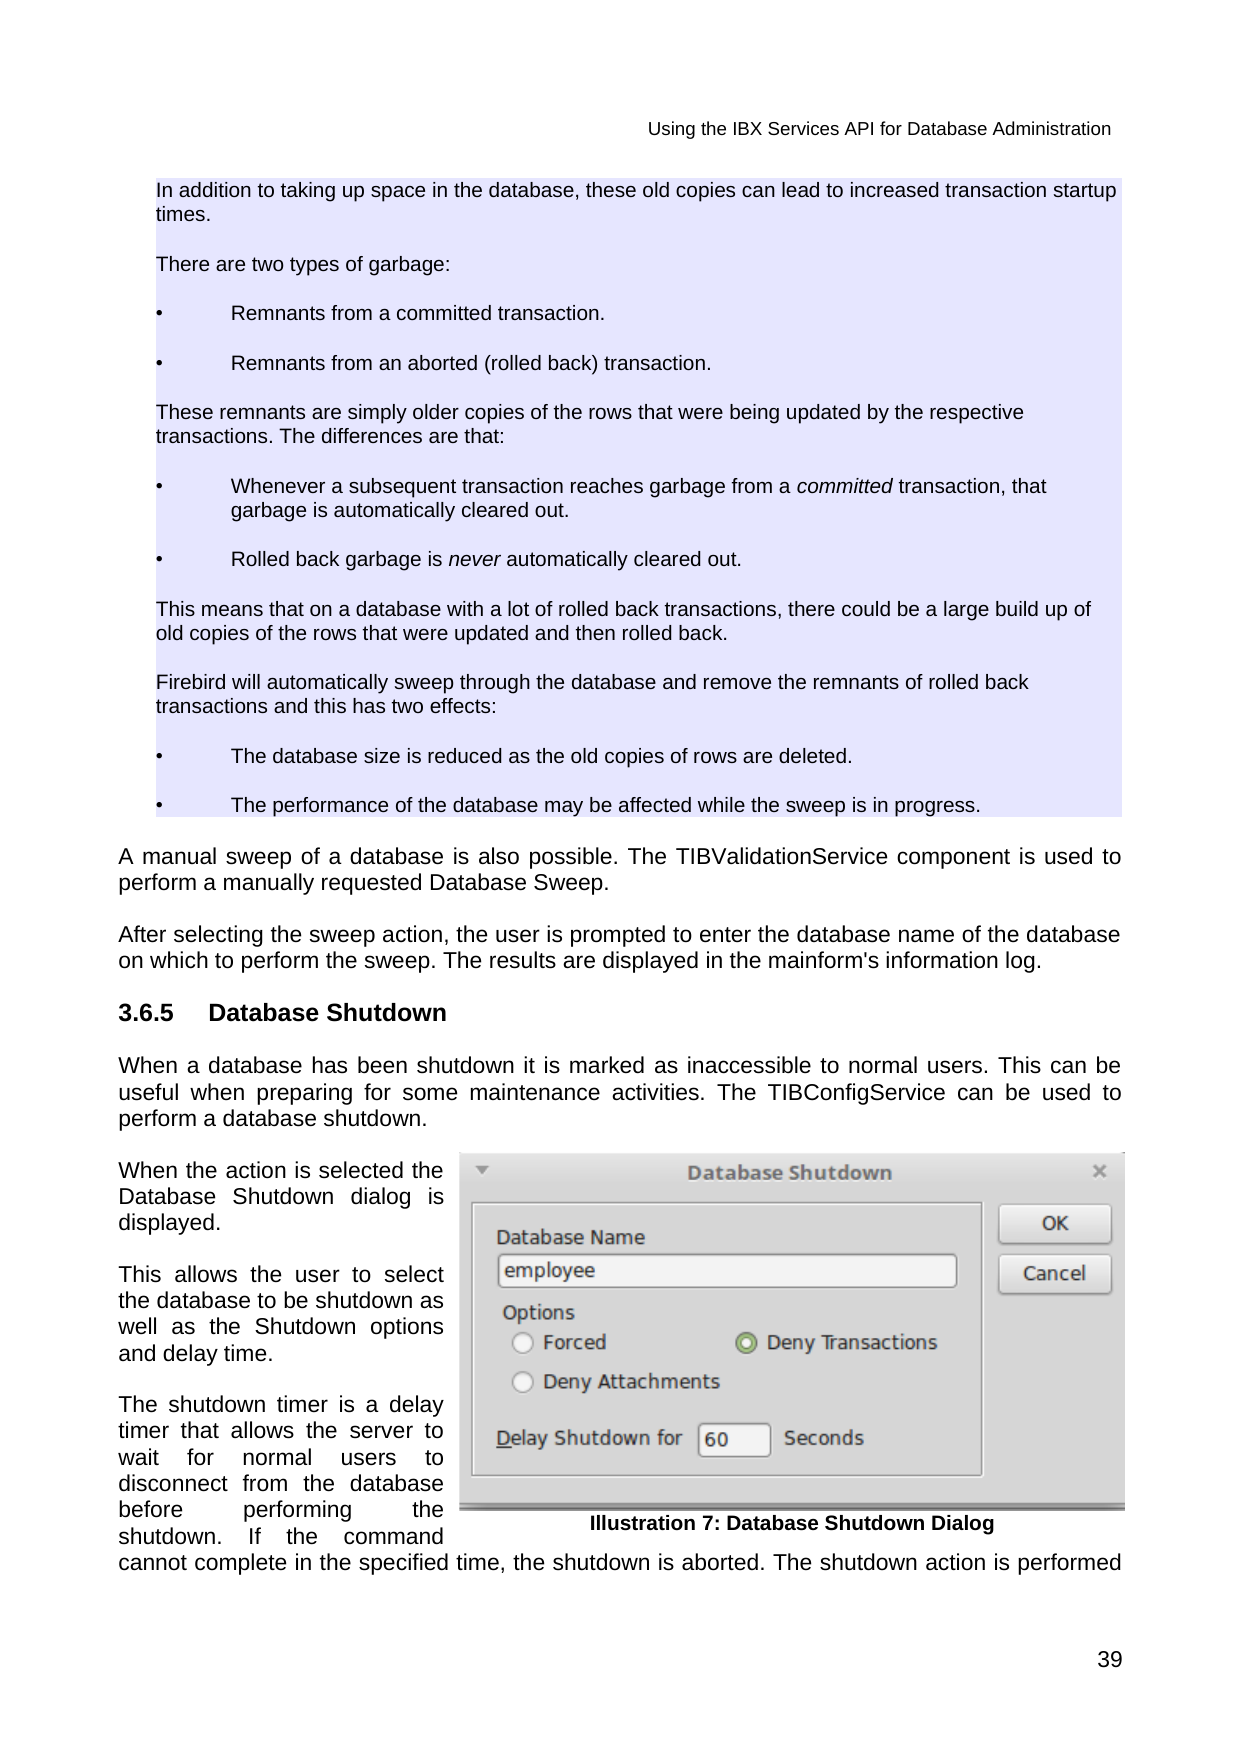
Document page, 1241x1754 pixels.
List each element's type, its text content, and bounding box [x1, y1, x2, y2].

text The shutdown timer is a delay timer that allows the server to wait for normal users to disconnect from the database before performing the shutdown. If the command cannot complete in the specified time, the shutdown is aborted. The shutdown action is performed [118, 1391, 1122, 1576]
text A manual sweep of a database is also possible. The TIBValidationService component is used to perform a manually requested Database Sweep. [118, 843, 1122, 896]
list The performance of the database may be affected while the sweep is in progress. [156, 793, 1122, 817]
list Remnants from an aborted (rolled back) transaction. [156, 351, 1122, 375]
list The database size is reduced as the old copies of rows are deleted. [156, 744, 1122, 768]
text Firebird will automatically sweep through the database and remove the remnants of rolled back transactions and this has two effects: [156, 670, 1122, 718]
list Rolled back garbage is never automatically cleared out. [156, 547, 1122, 571]
text These remnants are simply older copies of the rows that were being updated by the respective transactions. The differences are that: [156, 400, 1122, 448]
text Illustration 7: Database Shutdown Dialog [459, 1511, 1125, 1534]
text This means that on a database with a lot of rolled back transactions, there could be a large build up of old copies of the rows that were updated and then rolled back. [156, 597, 1122, 645]
text When a database has been shutdown it is marked as inaccessible to normal users. This can be useful when preparing for some maintenance activities. The TIBConfigService can be used to perform a database shutdown. [118, 1052, 1122, 1132]
text This allows the user to select the database to be shutdown as well as the Shutdown options and delay time. [118, 1261, 459, 1366]
text In addition to taking up space in the database, these old copies can lead to increased transaction startup times. [156, 178, 1122, 226]
picture [459, 1152, 1125, 1511]
subtitle Database Shutdown [118, 998, 1122, 1027]
text [459, 1140, 1125, 1152]
text After selecting the sweep action, the user is prompted to enter the database name of the database on which to perform the sweep. The results are displayed in the mainform's information log. [118, 921, 1122, 973]
text When the action is selected the Database Shutdown dialog is displayed. [118, 1157, 459, 1236]
list Remnants from a committed transaction. [156, 301, 1122, 325]
text There are two types of garbage: [156, 252, 1122, 276]
list Whenever a subsequent transaction reaches garbage from a committed transaction, that garbage is automatically cleared out. [156, 474, 1122, 522]
